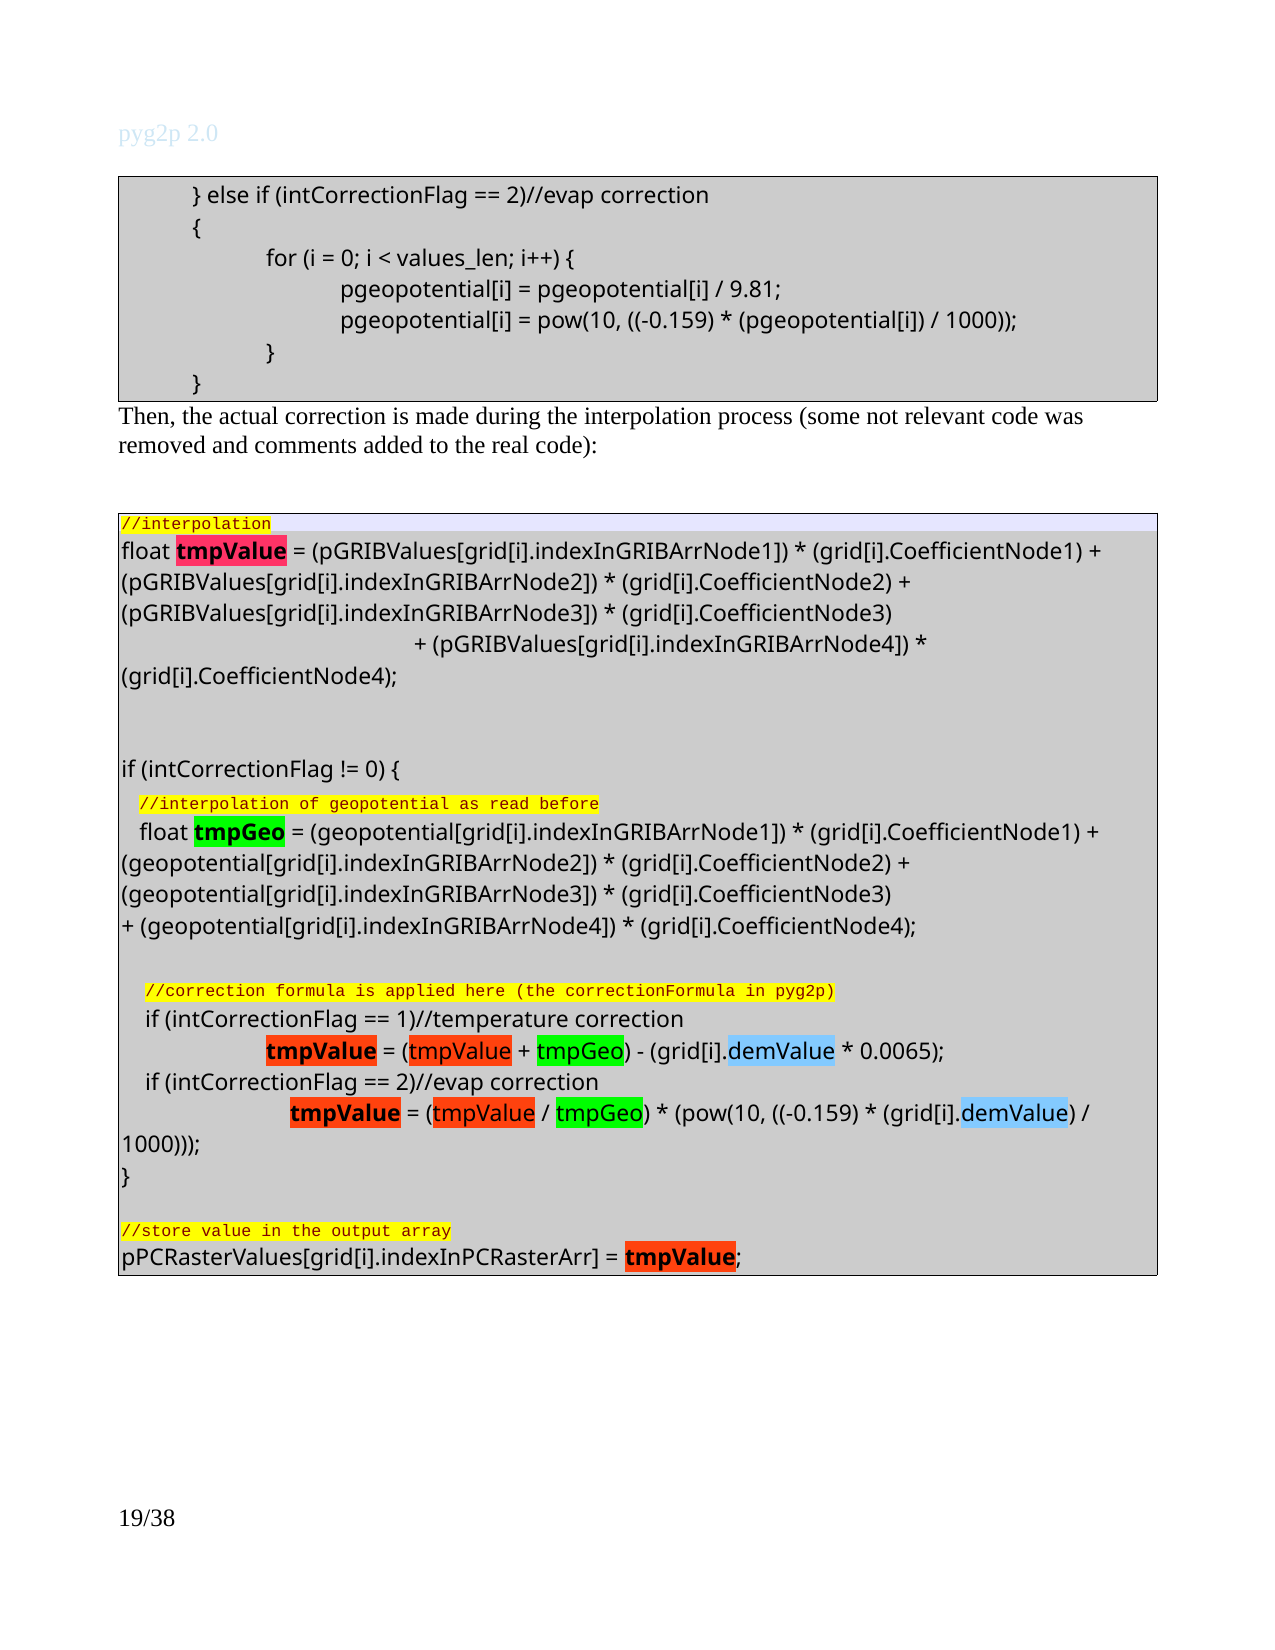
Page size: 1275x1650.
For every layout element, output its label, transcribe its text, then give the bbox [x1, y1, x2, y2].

text //correction formula is applied here (the correctionFormula in pyg2p) if (intCorrectionFlag == 1)//temperature correction [119, 969, 1157, 1031]
text if (intCorrectionFlag != 0) { [119, 719, 1157, 781]
text pgeopotential[i] = pow(10, ((-0.159) * (pgeopotential[i]) / 1000)); [119, 301, 1157, 333]
text float tmpGeo = (geopotential[grid[i].indexInGRIBArrNode1]) * (grid[i].CoefficientNode1) + (geopotential[grid[i].indexInGRIBArrNode2]) * (grid[i].CoefficientNode2) + (geopotential[grid[i].indexInGRIBArrNode3]) * (grid[i].CoefficientNode3) [119, 813, 1157, 906]
text tmpValue = (tmpValue + tmpGeo) - (grid[i].demValue * 0.0065); [119, 1031, 1157, 1063]
text if (intCorrectionFlag == 2)//evap correction [119, 1063, 1157, 1094]
text } else if (intCorrectionFlag == 2)//evap correction [119, 177, 1157, 208]
text pgeopotential[i] = pgeopotential[i] / 9.81; [119, 270, 1157, 301]
text tmpValue = (tmpValue / tmpGeo) * (pow(10, ((-0.159) * (grid[i].demValue) / 1000))); [119, 1094, 1157, 1156]
text pPCRasterValues[grid[i].indexInPCRasterArr] = tmpValue; [119, 1238, 1157, 1275]
text + (pGRIBValues[grid[i].indexInGRIBArrNode4]) * (grid[i].CoefficientNode4); [119, 625, 1157, 688]
text Then, the actual correction is made during the interpolation process (some not relevant code was removed and comments added to the real code): [118, 402, 1157, 459]
text //interpolation of geopotential as read before [119, 781, 1157, 813]
text + (geopotential[grid[i].indexInGRIBArrNode4]) * (grid[i].CoefficientNode4); [119, 906, 1157, 938]
text { [119, 208, 1157, 239]
text } [119, 333, 1157, 364]
text float tmpValue = (pGRIBValues[grid[i].indexInGRIBArrNode1]) * (grid[i].CoefficientNode1) + (pGRIBValues[grid[i].indexInGRIBArrNode2]) * (grid[i].CoefficientNode2) + (pGRIBValues[grid[i].indexInGRIBArrNode3]) * (grid[i].CoefficientNode3) [119, 531, 1157, 625]
text } [119, 364, 1157, 401]
text for (i = 0; i < values_len; i++) { [119, 239, 1157, 270]
text } //store value in the output array [119, 1156, 1157, 1238]
text //interpolation [119, 514, 1157, 531]
